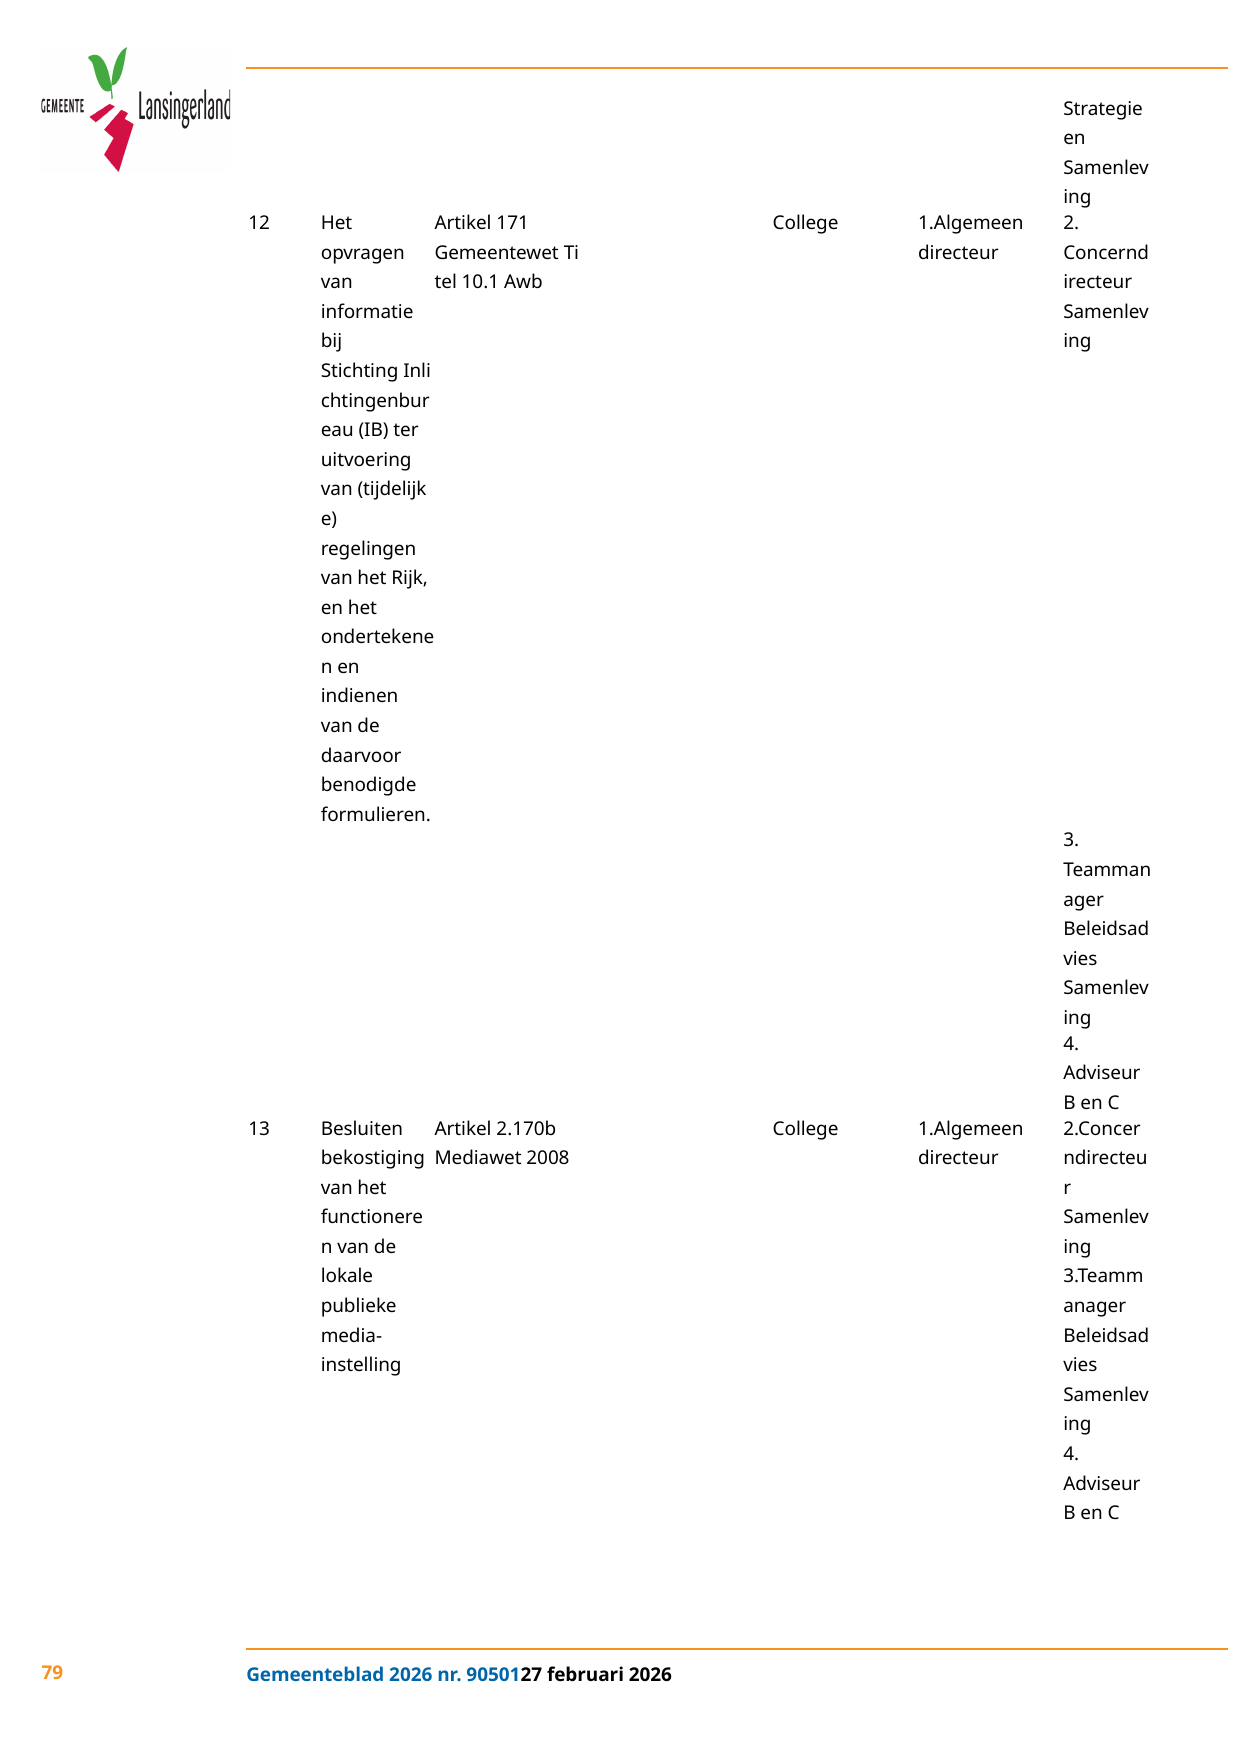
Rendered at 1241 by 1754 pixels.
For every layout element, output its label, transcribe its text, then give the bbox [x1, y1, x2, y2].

table_cell 1.Algemeen directeur [918, 209, 1063, 827]
table_cell Artikel 171 Gemeentewet Titel 10.1 Awb [434, 209, 580, 827]
table_cell [773, 827, 918, 1030]
table_cell [321, 95, 507, 209]
table_cell College [773, 1115, 918, 1525]
table_cell 3. Teammanager Beleidsadvies Samenleving [1063, 827, 1152, 1030]
table_cell [321, 1030, 434, 1115]
table_cell [248, 95, 321, 209]
table_cell [845, 95, 990, 209]
table_cell [918, 827, 1063, 1030]
table_cell [918, 1030, 1063, 1115]
table_cell [580, 1030, 772, 1115]
picture [41, 47, 231, 172]
table_cell 12 [248, 209, 321, 827]
table_cell [653, 95, 845, 209]
table_cell 13 [248, 1115, 321, 1525]
table_cell Het opvragen van informatie bij Stichting Inlichtingenbureau (IB) ter uitvoering van (tijdelijke) regelingen van het Rijk, en het ondertekenen en indienen van de daarvoor benodigde formulieren. [321, 209, 434, 827]
table_cell [507, 95, 652, 209]
table_cell [773, 1030, 918, 1115]
table_cell [434, 1030, 580, 1115]
table_cell [248, 827, 321, 1030]
table_cell [434, 827, 580, 1030]
table_cell [580, 827, 772, 1030]
table_cell College [773, 209, 918, 827]
table_cell [580, 209, 772, 827]
table_cell Artikel 2.170b Mediawet 2008 [434, 1115, 580, 1525]
table_cell [990, 95, 1063, 209]
table_cell 4. Adviseur B en C [1063, 1030, 1152, 1115]
table_cell [248, 1030, 321, 1115]
table_cell [580, 1115, 772, 1525]
table_cell Strategie en Samenleving [1063, 95, 1152, 209]
table_cell 2.Concerndirecteur Samenleving 3.Teammanager Beleidsadvies Samenleving 4. Adviseur B en C [1063, 1115, 1152, 1525]
table_cell 1.Algemeen directeur [918, 1115, 1063, 1525]
table_cell Besluiten bekostiging van het functioneren van de lokale publieke media-instelling [321, 1115, 434, 1525]
table_cell [321, 827, 434, 1030]
table_cell 2. Concerndirecteur Samenleving [1063, 209, 1152, 827]
